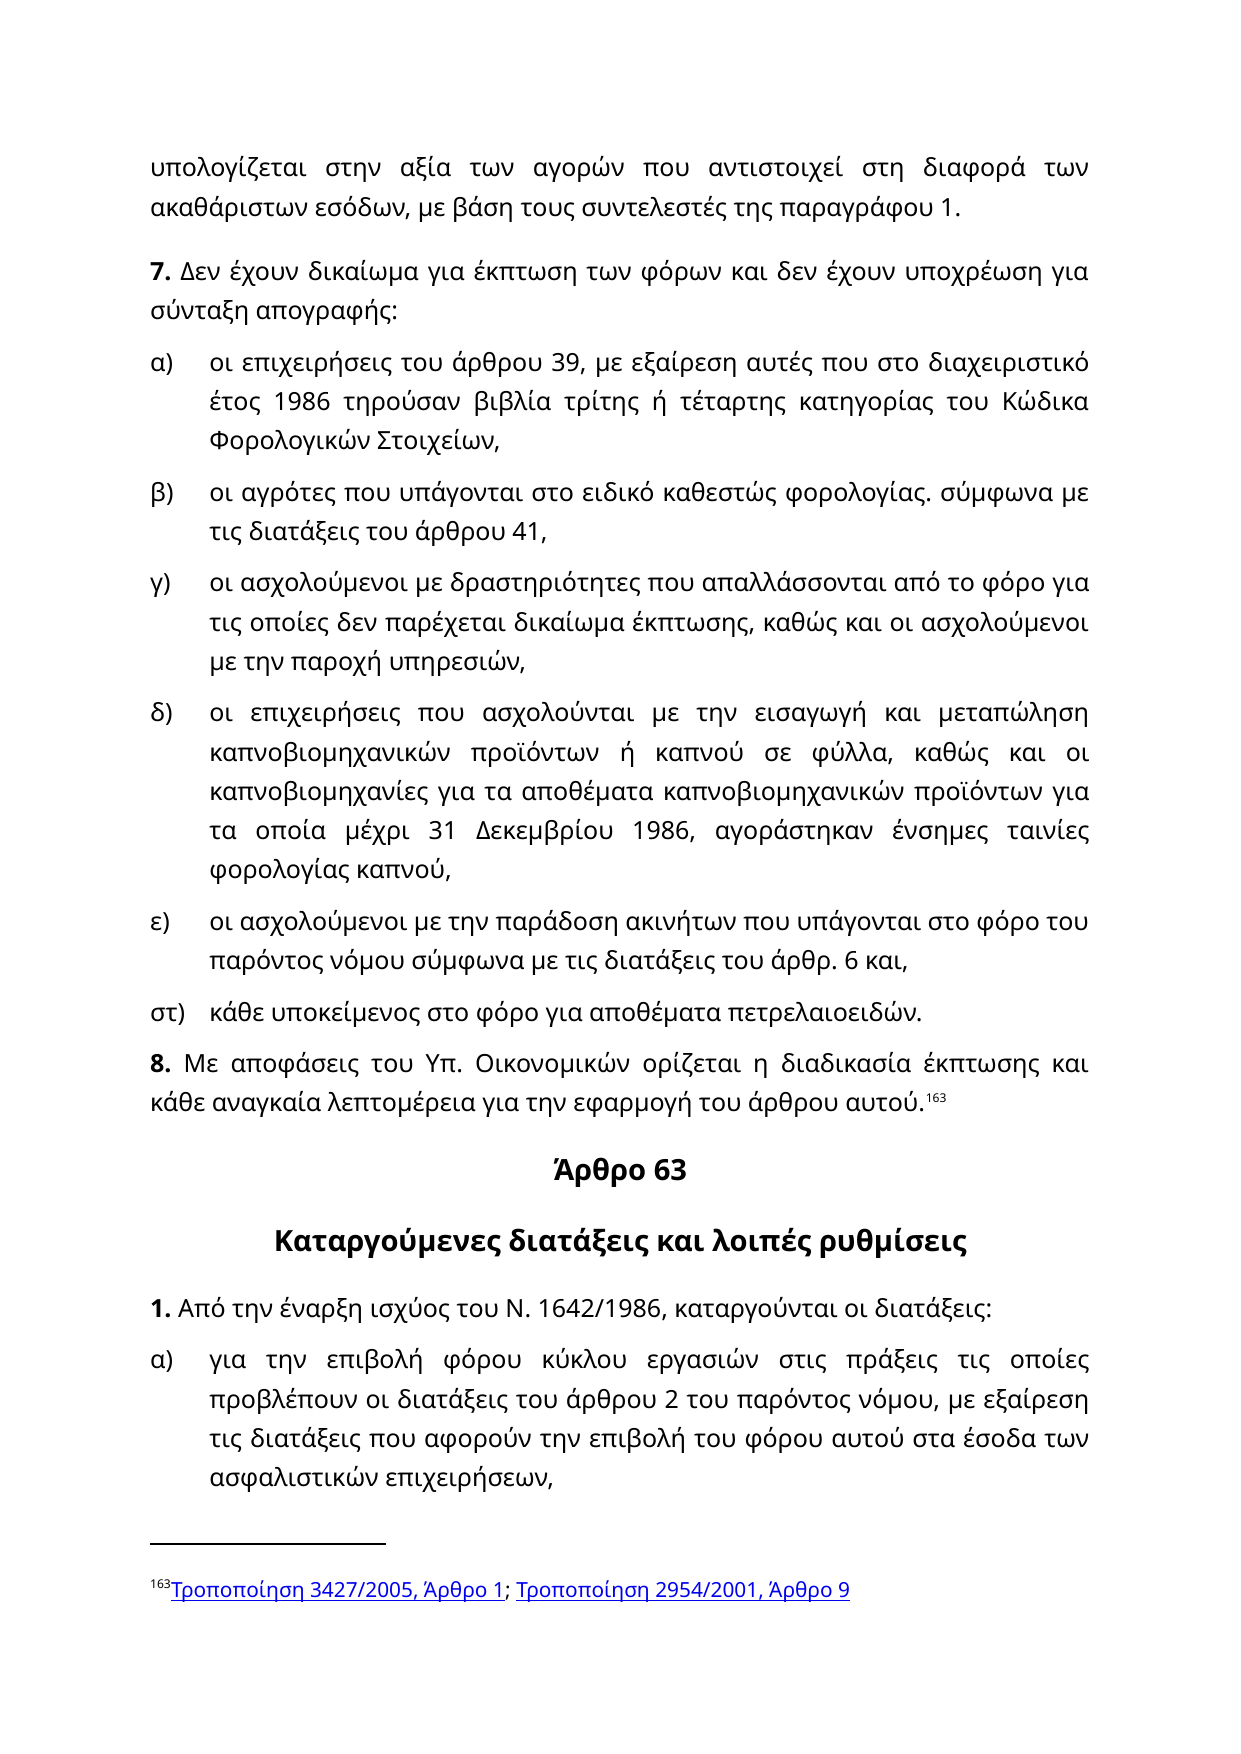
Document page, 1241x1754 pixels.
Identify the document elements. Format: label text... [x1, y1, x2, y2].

list α) οι επιχειρήσεις του άρθρου 39, με εξαίρεση αυτές που στο διαχειριστικό έτος 1986 τηρούσαν βιβλία τρίτης ή τέταρτης κατηγορίας του Κώδικα Φορολογικών Στοιχείων, [150, 344, 1090, 457]
list δ) οι επιχειρήσεις που ασχολούνται με την εισαγωγή και μεταπώληση καπνοβιομηχανικών προϊόντων ή καπνού σε φύλλα, καθώς και οι καπνοβιομηχανίες για τα αποθέματα καπνοβιομηχανικών προϊόντων για τα οποία μέχρι 31 Δεκεμβρίου 1986, αγοράστηκαν ένσημες ταινίες φορολογίας καπνού, [150, 695, 1090, 886]
text 7. Δεν έχουν δικαίωμα για έκπτωση των φόρων και δεν έχουν υποχρέωση για σύνταξη απογραφής: [150, 253, 1090, 327]
text Τροποποίηση 3427/2005, Άρθρο 1; Τροποποίηση 2954/2001, Άρθρο 9 [150, 1576, 1090, 1604]
list ε) οι ασχολούμενοι με την παράδοση ακινήτων που υπάγονται στο φόρο του παρόντος νόμου σύμφωνα με τις διατάξεις του άρθρ. 6 και, [150, 903, 1090, 977]
subtitle Καταργούμενες διατάξεις και λοιπές ρυθμίσεις [150, 1220, 1090, 1259]
text 1. Από την έναρξη ισχύος του Ν. 1642/1986, καταργούνται οι διατάξεις: [150, 1290, 1090, 1324]
list β) οι αγρότες που υπάγονται στο ειδικό καθεστώς φορολογίας. σύμφωνα με τις διατάξεις του άρθρου 41, [150, 474, 1090, 547]
list γ) οι ασχολούμενοι με δραστηριότητες που απαλλάσσονται από το φόρο για τις οποίες δεν παρέχεται δικαίωμα έκπτωσης, καθώς και οι ασχολούμενοι με την παροχή υπηρεσιών, [150, 565, 1090, 677]
text υπολογίζεται στην αξία των αγορών που αντιστοιχεί στη διαφορά των ακαθάριστων εσόδων, με βάση τους συντελεστές της παραγράφου 1. [150, 150, 1090, 223]
text 8. Με αποφάσεις του Υπ. Οικονομικών ορίζεται η διαδικασία έκπτωσης και κάθε αναγκαία λεπτομέρεια για την εφαρμογή του άρθρου αυτού. [150, 1046, 1090, 1119]
list στ) κάθε υποκείμενος στο φόρο για αποθέματα πετρελαιοειδών. [150, 994, 1090, 1028]
subtitle Άρθρο 63 [150, 1149, 1090, 1189]
list α) για την επιβολή φόρου κύκλου εργασιών στις πράξεις τις οποίες προβλέπουν οι διατάξεις του άρθρου 2 του παρόντος νόμου, με εξαίρεση τις διατάξεις που αφορούν την επιβολή του φόρου αυτού στα έσοδα των ασφαλιστικών επιχειρήσεων, [150, 1342, 1090, 1494]
